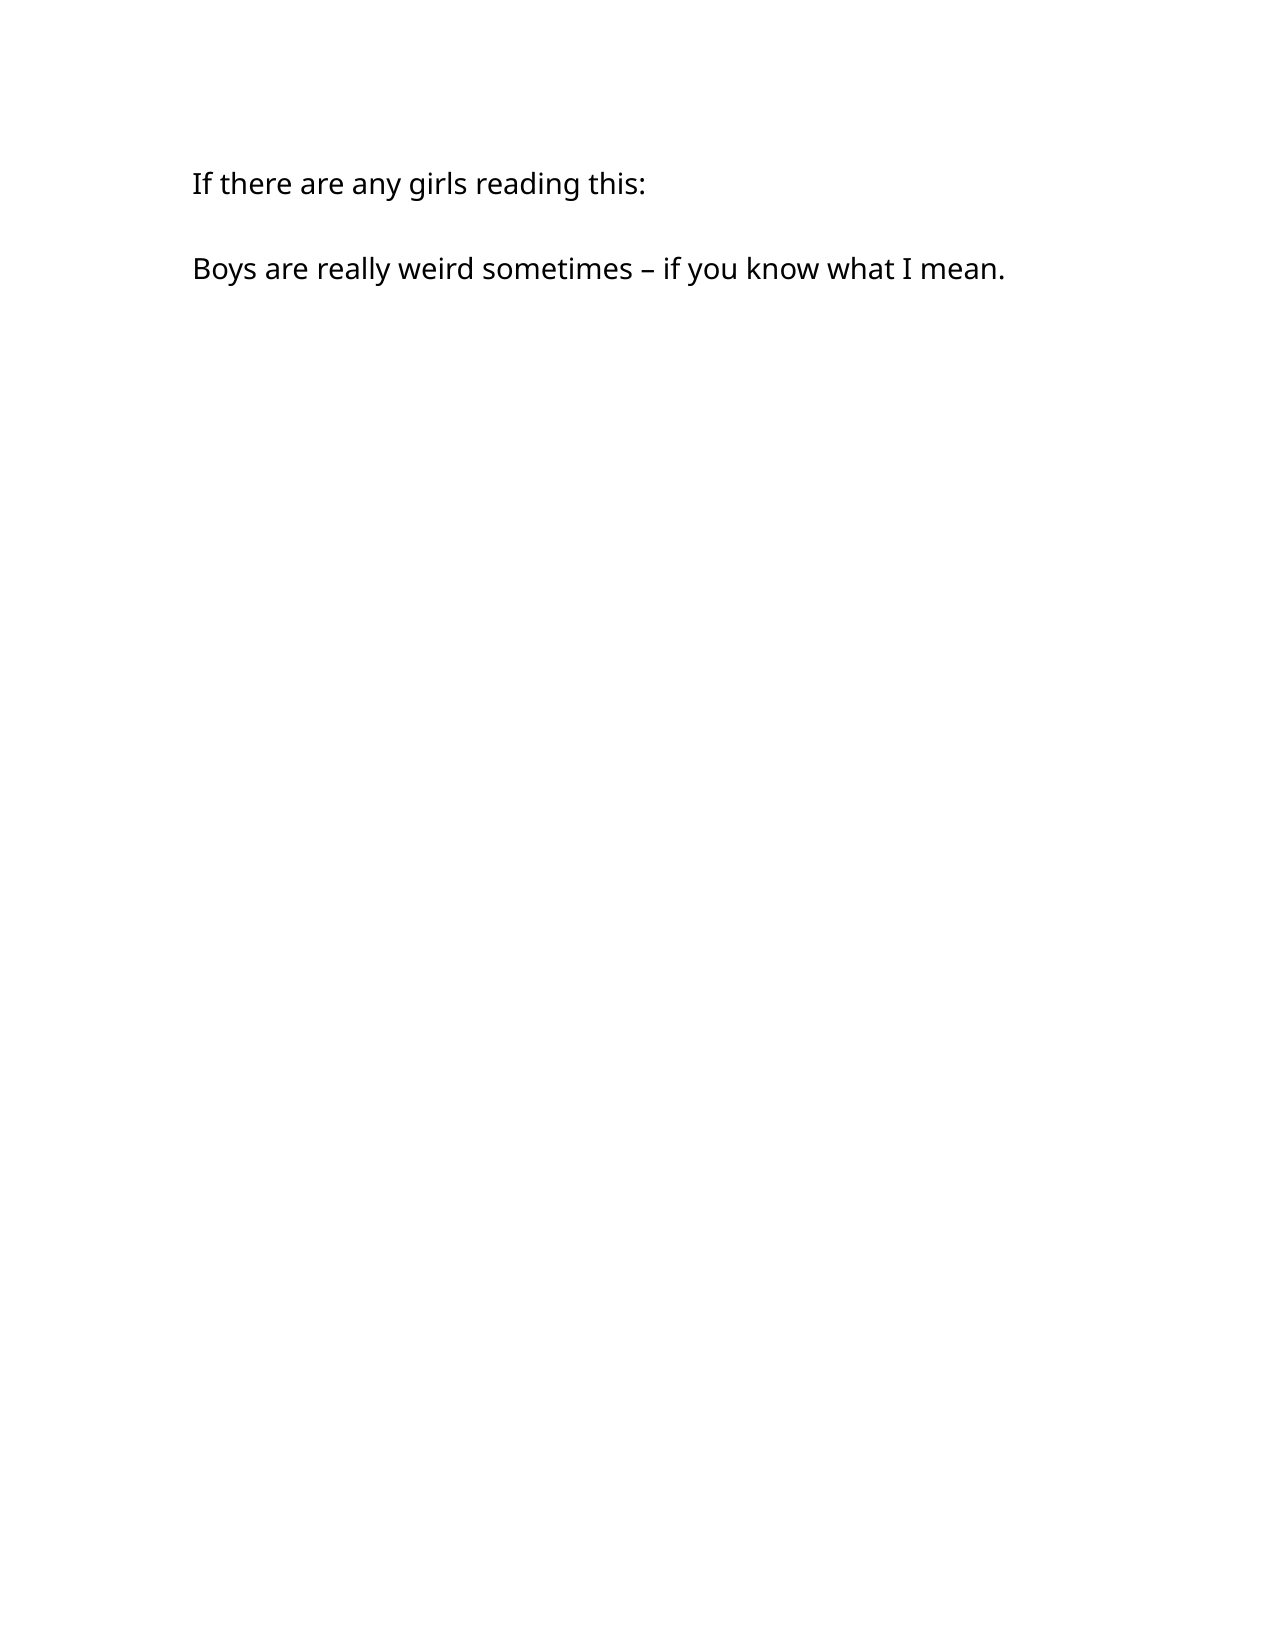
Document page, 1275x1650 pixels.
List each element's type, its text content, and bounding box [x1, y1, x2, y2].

text Boys are really weird sometimes – if you know what I mean. [118, 249, 1157, 288]
text If there are any girls reading this: [118, 163, 1157, 203]
